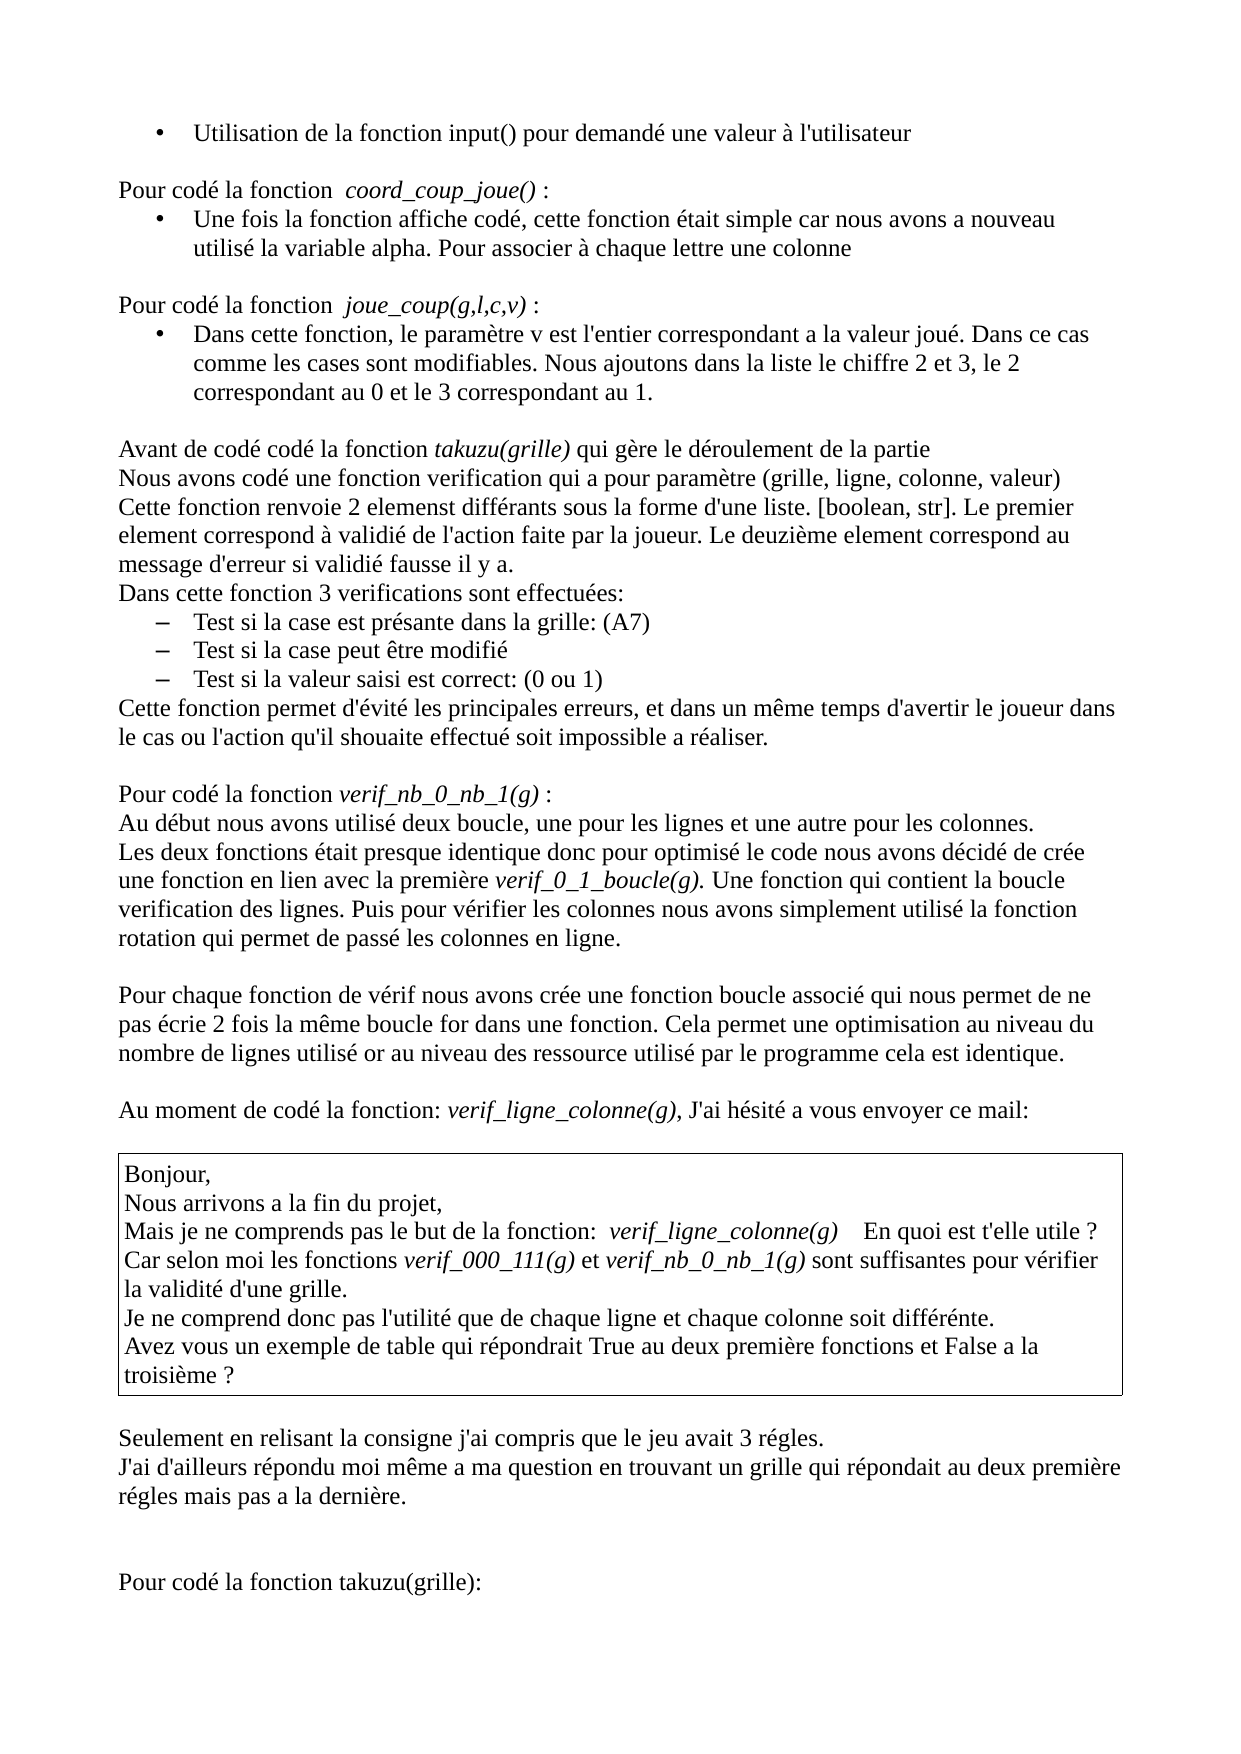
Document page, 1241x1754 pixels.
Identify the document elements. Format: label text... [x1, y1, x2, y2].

text Au moment de codé la fonction: verif_ligne_colonne(g), J'ai hésité a vous envoyer ce mail: [118, 1096, 1122, 1124]
text Cette fonction permet d'évité les principales erreurs, et dans un même temps d'avertir le joueur dans le cas ou l'action qu'il shouaite effectué soit impossible a réaliser. [118, 693, 1122, 751]
text Avant de codé codé la fonction takuzu(grille) qui gère le déroulement de la partie [118, 434, 1122, 463]
list Dans cette fonction, le paramètre v est l'entier correspondant a la valeur joué. Dans ce cas comme les cases sont modifiables. Nous ajoutons dans la liste le chiffre 2 et 3, le 2 correspondant au 0 et le 3 correspondant au 1. [156, 319, 1122, 406]
text Pour codé la fonction joue_coup(g,l,c,v) : [118, 291, 1122, 319]
list Test si la case est présante dans la grille: (A7) [156, 607, 1122, 636]
list Test si la case peut être modifié [156, 636, 1122, 664]
text Pour codé la fonction verif_nb_0_nb_1(g) : [118, 779, 1122, 808]
text Pour codé la fonction coord_coup_joue() : [118, 176, 1122, 204]
text Nous avons codé une fonction verification qui a pour paramètre (grille, ligne, colonne, valeur) [118, 463, 1122, 492]
list Test si la valeur saisi est correct: (0 ou 1) [156, 664, 1122, 693]
table_header Bonjour, Nous arrivons a la fin du projet, Mais je ne comprends pas le but de la fonction: verif_ligne_colonne(g) En quoi est t'elle utile ? Car selon moi les fonctions verif_000_111(g) et verif_nb_0_nb_1(g) sont suffisantes pour vérifier la validité d'une grille. Je ne comprend donc pas l'utilité que de chaque ligne et chaque colonne soit différénte. Avez vous un exemple de table qui répondrait True au deux première fonctions et False a la troisième ? [119, 1154, 1122, 1395]
text Seulement en relisant la consigne j'ai compris que le jeu avait 3 régles. J'ai d'ailleurs répondu moi même a ma question en trouvant un grille qui répondait au deux première régles mais pas a la dernière. [118, 1396, 1122, 1510]
text Pour codé la fonction takuzu(grille): [118, 1538, 1122, 1596]
list Une fois la fonction affiche codé, cette fonction était simple car nous avons a nouveau utilisé la variable alpha. Pour associer à chaque lettre une colonne [156, 204, 1122, 262]
text Pour chaque fonction de vérif nous avons crée une fonction boucle associé qui nous permet de ne pas écrie 2 fois la même boucle for dans une fonction. Cela permet une optimisation au niveau du nombre de lignes utilisé or au niveau des ressource utilisé par le programme cela est identique. [118, 981, 1122, 1067]
text Les deux fonctions était presque identique donc pour optimisé le code nous avons décidé de crée une fonction en lien avec la première verif_0_1_boucle(g). Une fonction qui contient la boucle verification des lignes. Puis pour vérifier les colonnes nous avons simplement utilisé la fonction rotation qui permet de passé les colonnes en ligne. [118, 837, 1122, 952]
text Au début nous avons utilisé deux boucle, une pour les lignes et une autre pour les colonnes. [118, 808, 1122, 837]
list Utilisation de la fonction input() pour demandé une valeur à l'utilisateur [156, 118, 1122, 147]
text Cette fonction renvoie 2 elemenst différants sous la forme d'une liste. [boolean, str]. Le premier element correspond à validié de l'action faite par la joueur. Le deuzième element correspond au message d'erreur si validié fausse il y a. Dans cette fonction 3 verifications sont effectuées: [118, 492, 1122, 607]
